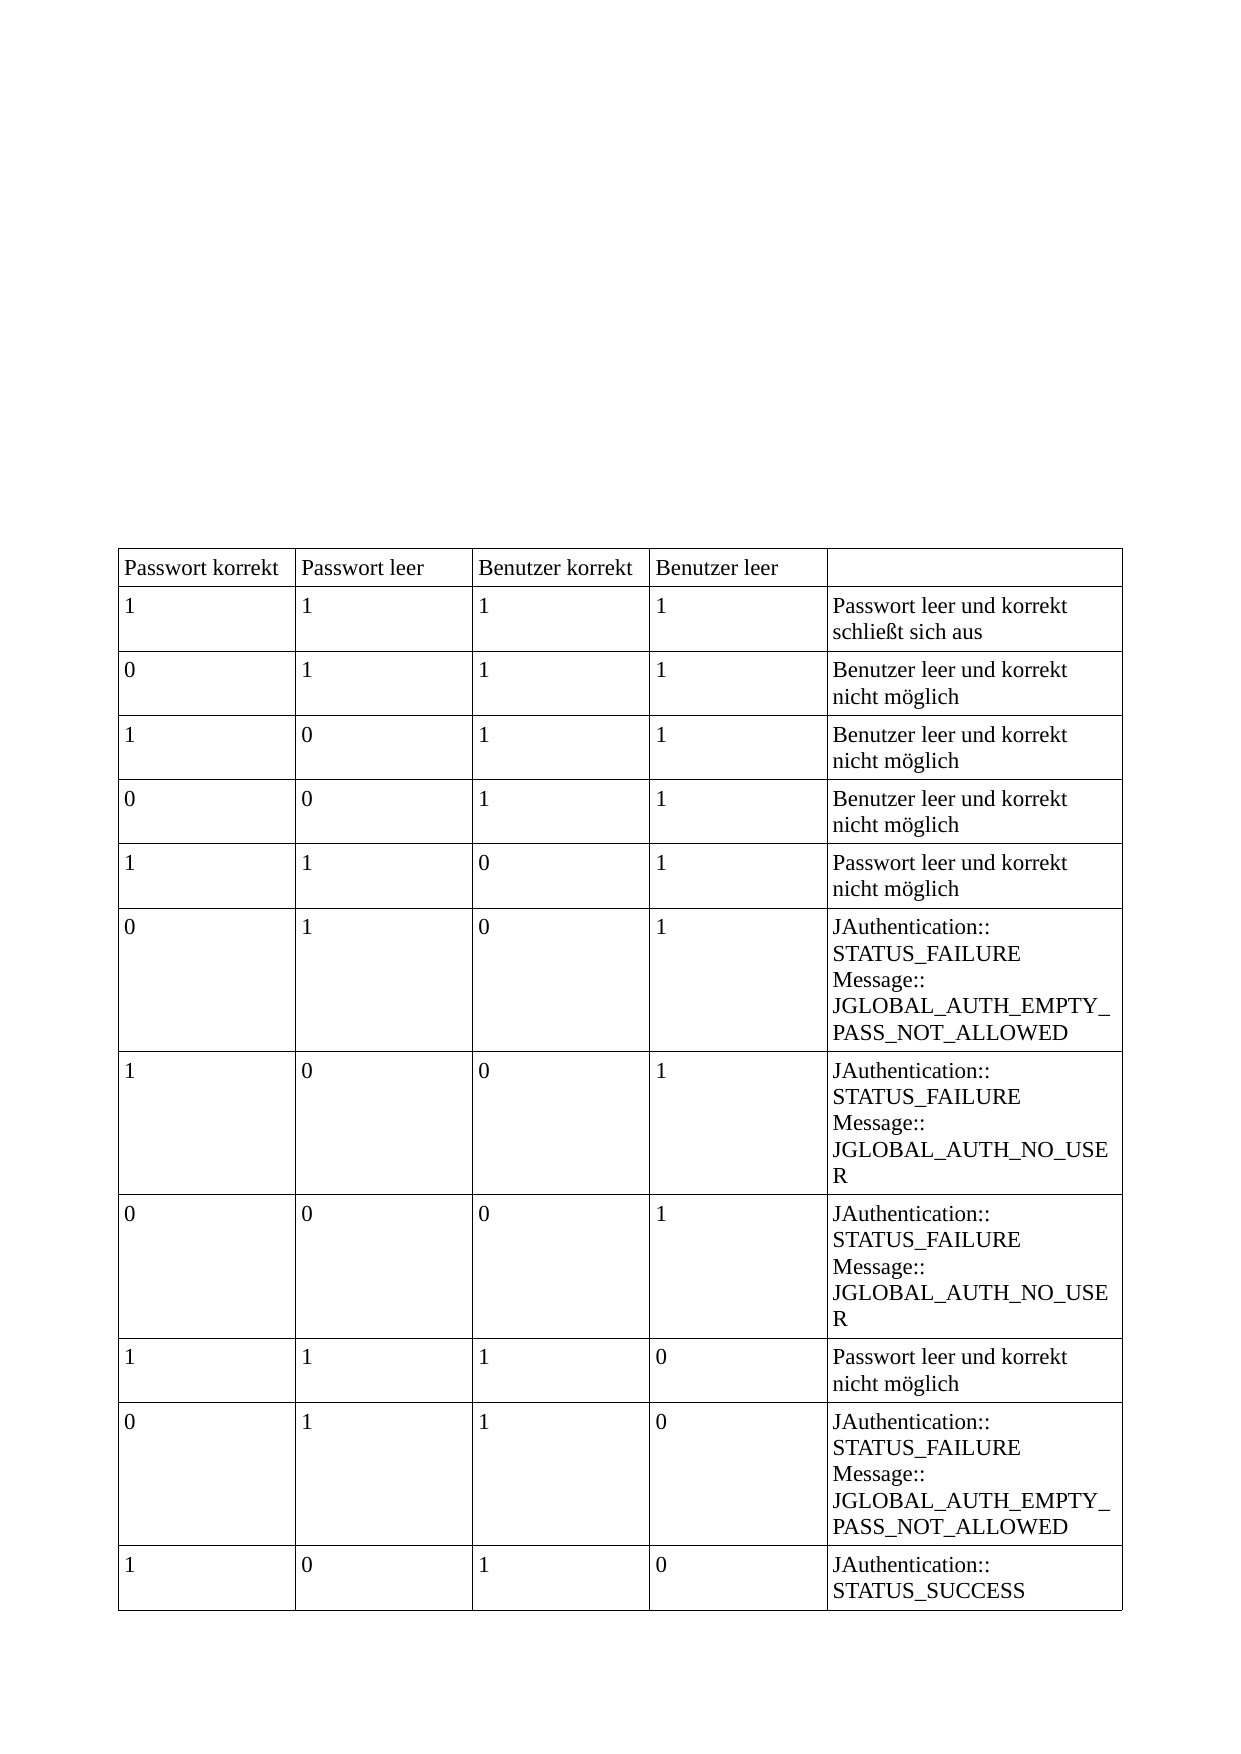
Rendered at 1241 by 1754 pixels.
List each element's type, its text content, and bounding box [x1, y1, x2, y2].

table_cell 0 [296, 1195, 472, 1338]
table_cell 1 [650, 652, 827, 715]
table_cell 1 [119, 587, 295, 651]
table_cell 1 [296, 844, 472, 908]
table_cell 1 [650, 716, 827, 779]
table_cell 1 [296, 652, 472, 715]
table_cell 0 [473, 909, 649, 1051]
table_cell 1 [473, 1339, 649, 1402]
table_cell 0 [119, 1403, 295, 1545]
table_cell 1 [119, 1339, 295, 1402]
table_cell Benutzer leer und korrekt nicht möglich [828, 780, 1122, 843]
table_cell 0 [296, 716, 472, 779]
table_header [828, 549, 1122, 586]
table_cell JAuthentication:: STATUS_FAILURE Message:: JGLOBAL_AUTH_NO_USER [828, 1195, 1122, 1338]
table_cell 1 [650, 909, 827, 1051]
table_cell 1 [650, 780, 827, 843]
table_cell Passwort leer und korrekt nicht möglich [828, 1339, 1122, 1402]
table_cell 1 [473, 652, 649, 715]
table_cell 1 [473, 1403, 649, 1545]
table_cell 0 [650, 1339, 827, 1402]
table_cell 1 [650, 587, 827, 651]
table_cell 1 [650, 844, 827, 908]
table_header Passwort korrekt [119, 549, 295, 586]
table_cell 1 [296, 909, 472, 1051]
table_cell JAuthentication:: STATUS_FAILURE Message:: JGLOBAL_AUTH_EMPTY_PASS_NOT_ALLOWED [828, 1403, 1122, 1545]
table_cell 0 [119, 780, 295, 843]
table_cell 1 [473, 1546, 649, 1609]
table_cell 1 [473, 587, 649, 651]
table_cell Benutzer leer und korrekt nicht möglich [828, 716, 1122, 779]
table_cell 1 [650, 1052, 827, 1194]
table_cell 1 [296, 587, 472, 651]
table_cell 0 [119, 652, 295, 715]
table_cell 1 [473, 716, 649, 779]
table_cell 1 [119, 844, 295, 908]
table_cell 0 [473, 1195, 649, 1338]
table_cell 0 [119, 909, 295, 1051]
table_cell 1 [650, 1195, 827, 1338]
table_header Benutzer leer [650, 549, 827, 586]
table_cell 1 [119, 716, 295, 779]
table_cell 0 [650, 1403, 827, 1545]
table_cell Benutzer leer und korrekt nicht möglich [828, 652, 1122, 715]
table_cell JAuthentication:: STATUS_FAILURE Message:: JGLOBAL_AUTH_NO_USER [828, 1052, 1122, 1194]
table_cell Passwort leer und korrekt nicht möglich [828, 844, 1122, 908]
table_cell 1 [296, 1339, 472, 1402]
table_cell 0 [119, 1195, 295, 1338]
table_cell JAuthentication:: STATUS_FAILURE Message:: JGLOBAL_AUTH_EMPTY_PASS_NOT_ALLOWED [828, 909, 1122, 1051]
table_header Benutzer korrekt [473, 549, 649, 586]
table_cell 0 [473, 844, 649, 908]
table_cell 1 [119, 1052, 295, 1194]
table_header Passwort leer [296, 549, 472, 586]
table_cell 0 [296, 1546, 472, 1609]
table_cell 1 [296, 1403, 472, 1545]
table_cell Passwort leer und korrekt schließt sich aus [828, 587, 1122, 651]
table_cell JAuthentication:: STATUS_SUCCESS [828, 1546, 1122, 1609]
table_cell 0 [296, 780, 472, 843]
table_cell 1 [119, 1546, 295, 1609]
table_cell 0 [296, 1052, 472, 1194]
table_cell 1 [473, 780, 649, 843]
table_cell 0 [650, 1546, 827, 1609]
table_cell 0 [473, 1052, 649, 1194]
